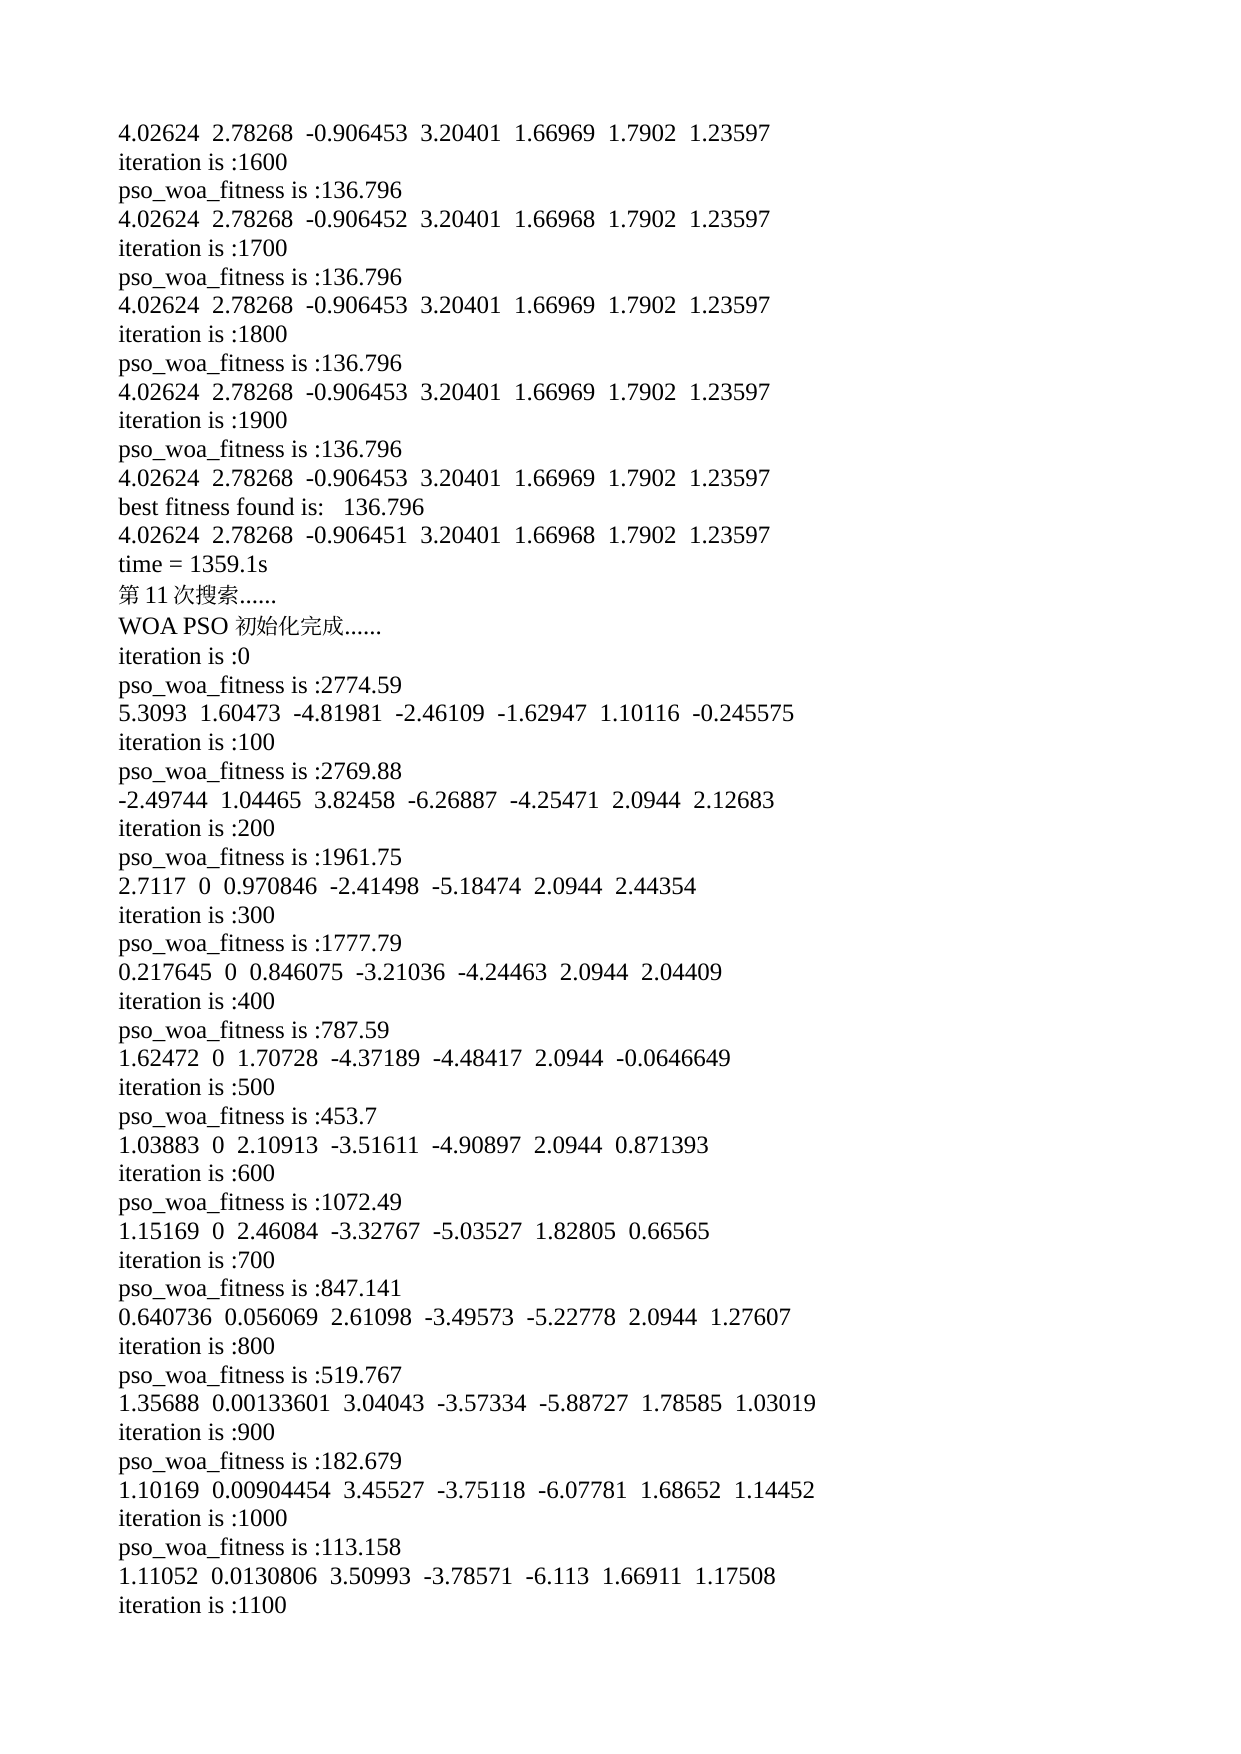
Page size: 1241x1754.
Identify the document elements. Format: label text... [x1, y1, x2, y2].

text 1.11052 0.0130806 3.50993 -3.78571 -6.113 1.66911 1.17508 [118, 1561, 1122, 1590]
text iteration is :0 [118, 641, 1122, 670]
text iteration is :1100 [118, 1590, 1122, 1618]
text pso_woa_fitness is :453.7 [118, 1101, 1122, 1130]
text pso_woa_fitness is :1777.79 [118, 928, 1122, 957]
text time = 1359.1s [118, 549, 1122, 578]
text 4.02624 2.78268 -0.906453 3.20401 1.66969 1.7902 1.23597 [118, 118, 1122, 147]
text 1.35688 0.00133601 3.04043 -3.57334 -5.88727 1.78585 1.03019 [118, 1388, 1122, 1417]
text iteration is :1000 [118, 1503, 1122, 1532]
text 5.3093 1.60473 -4.81981 -2.46109 -1.62947 1.10116 -0.245575 [118, 698, 1122, 727]
text pso_woa_fitness is :2774.59 [118, 670, 1122, 698]
text pso_woa_fitness is :847.141 [118, 1273, 1122, 1302]
text pso_woa_fitness is :136.796 [118, 434, 1122, 463]
text 4.02624 2.78268 -0.906453 3.20401 1.66969 1.7902 1.23597 [118, 291, 1122, 319]
text WOA PSO 初始化完成...... [118, 609, 1122, 641]
text iteration is :1800 [118, 319, 1122, 348]
text 0.217645 0 0.846075 -3.21036 -4.24463 2.0944 2.04409 [118, 957, 1122, 986]
text pso_woa_fitness is :519.767 [118, 1360, 1122, 1388]
text pso_woa_fitness is :136.796 [118, 348, 1122, 377]
text 2.7117 0 0.970846 -2.41498 -5.18474 2.0944 2.44354 [118, 871, 1122, 900]
text iteration is :800 [118, 1331, 1122, 1360]
text pso_woa_fitness is :787.59 [118, 1015, 1122, 1043]
text pso_woa_fitness is :113.158 [118, 1532, 1122, 1561]
text pso_woa_fitness is :136.796 [118, 176, 1122, 204]
text iteration is :900 [118, 1417, 1122, 1446]
text iteration is :1600 [118, 147, 1122, 176]
text iteration is :700 [118, 1245, 1122, 1273]
text 1.15169 0 2.46084 -3.32767 -5.03527 1.82805 0.66565 [118, 1216, 1122, 1245]
text -2.49744 1.04465 3.82458 -6.26887 -4.25471 2.0944 2.12683 [118, 785, 1122, 813]
text iteration is :500 [118, 1072, 1122, 1101]
text 1.62472 0 1.70728 -4.37189 -4.48417 2.0944 -0.0646649 [118, 1043, 1122, 1072]
text 0.640736 0.056069 2.61098 -3.49573 -5.22778 2.0944 1.27607 [118, 1302, 1122, 1331]
text 第11次搜索...... [118, 578, 1122, 609]
text 1.03883 0 2.10913 -3.51611 -4.90897 2.0944 0.871393 [118, 1130, 1122, 1158]
text iteration is :1900 [118, 406, 1122, 434]
text 4.02624 2.78268 -0.906453 3.20401 1.66969 1.7902 1.23597 [118, 463, 1122, 492]
text iteration is :1700 [118, 233, 1122, 262]
text 1.10169 0.00904454 3.45527 -3.75118 -6.07781 1.68652 1.14452 [118, 1475, 1122, 1503]
text pso_woa_fitness is :1072.49 [118, 1187, 1122, 1216]
text pso_woa_fitness is :2769.88 [118, 756, 1122, 785]
text 4.02624 2.78268 -0.906453 3.20401 1.66969 1.7902 1.23597 [118, 377, 1122, 406]
text 4.02624 2.78268 -0.906451 3.20401 1.66968 1.7902 1.23597 [118, 521, 1122, 549]
text iteration is :200 [118, 813, 1122, 842]
text iteration is :300 [118, 900, 1122, 928]
text pso_woa_fitness is :136.796 [118, 262, 1122, 291]
text pso_woa_fitness is :182.679 [118, 1446, 1122, 1475]
text 4.02624 2.78268 -0.906452 3.20401 1.66968 1.7902 1.23597 [118, 204, 1122, 233]
text iteration is :600 [118, 1158, 1122, 1187]
text iteration is :400 [118, 986, 1122, 1015]
text iteration is :100 [118, 727, 1122, 756]
text best fitness found is: 136.796 [118, 492, 1122, 521]
text pso_woa_fitness is :1961.75 [118, 842, 1122, 871]
